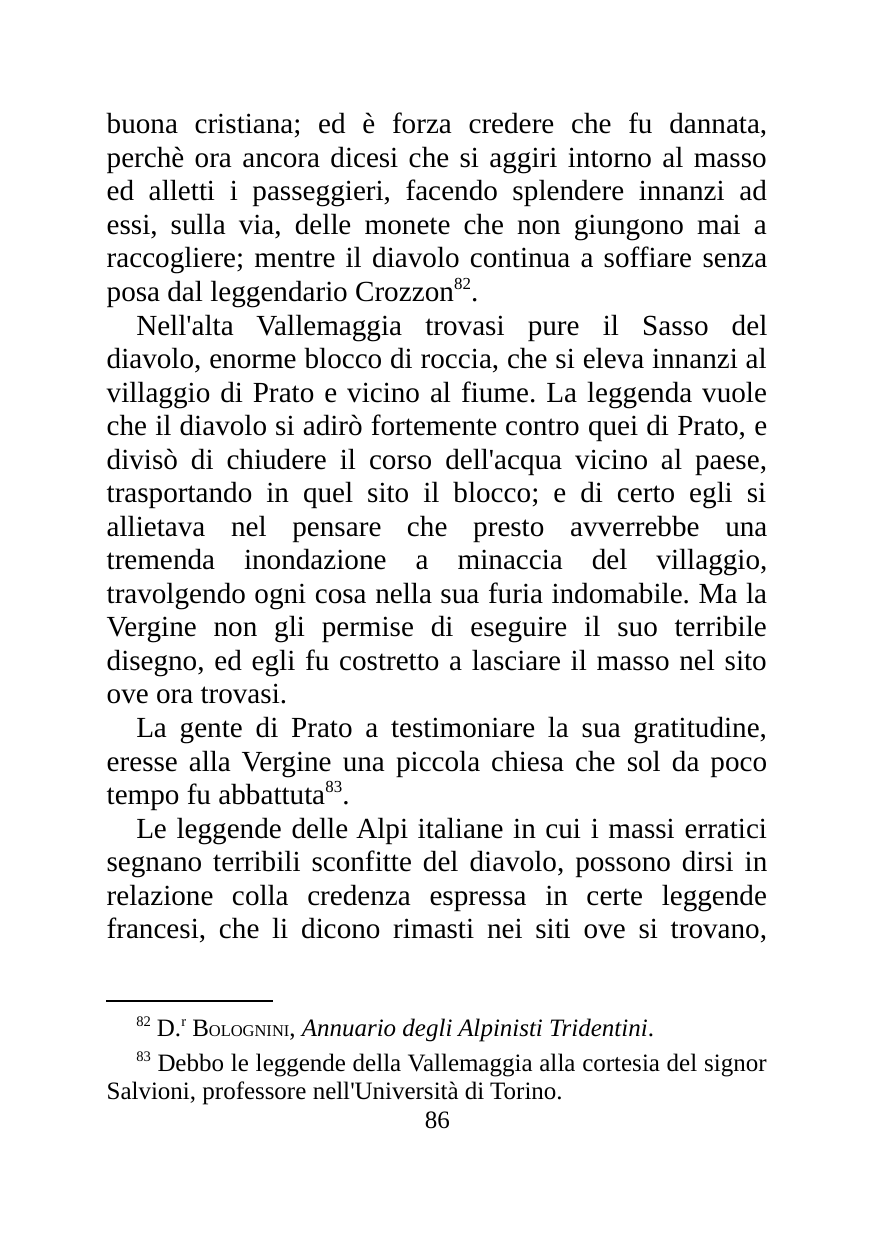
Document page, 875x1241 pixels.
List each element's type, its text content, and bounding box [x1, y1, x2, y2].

text La gente di Prato a testimoniare la sua gratitudine, eresse alla Vergine una piccola chiesa che sol da poco tempo fu abbattuta. [106, 710, 768, 811]
text Debbo le leggende della Vallemaggia alla cortesia del signor Salvioni, professore nell'Università di Torino. [106, 1048, 768, 1105]
text D.r Bolognini, Annuario degli Alpinisti Tridentini. [106, 1013, 768, 1042]
text Nell'alta Vallemaggia trovasi pure il Sasso del diavolo, enorme blocco di roccia, che si eleva innanzi al villaggio di Prato e vicino al fiume. La leggenda vuole che il diavolo si adirò fortemente contro quei di Prato, e divisò di chiudere il corso dell'acqua vicino al paese, trasportando in quel sito il blocco; e di certo egli si allietava nel pensare che presto avverrebbe una tremenda inondazione a minaccia del villaggio, travolgendo ogni cosa nella sua furia indomabile. Ma la Vergine non gli permise di eseguire il suo terribile disegno, ed egli fu costretto a lasciare il masso nel sito ove ora trovasi. [106, 308, 768, 710]
text Le leggende delle Alpi italiane in cui i massi erratici segnano terribili sconfitte del diavolo, possono dirsi in relazione colla credenza espressa in certe leggende francesi, che li dicono rimasti nei siti ove si trovano, [106, 811, 768, 945]
text buona cristiana; ed è forza credere che fu dannata, perchè ora ancora dicesi che si aggiri intorno al masso ed alletti i passeggieri, facendo splendere innanzi ad essi, sulla via, delle monete che non giungono mai a raccogliere; mentre il diavolo continua a soffiare senza posa dal leggendario Crozzon. [106, 106, 768, 308]
